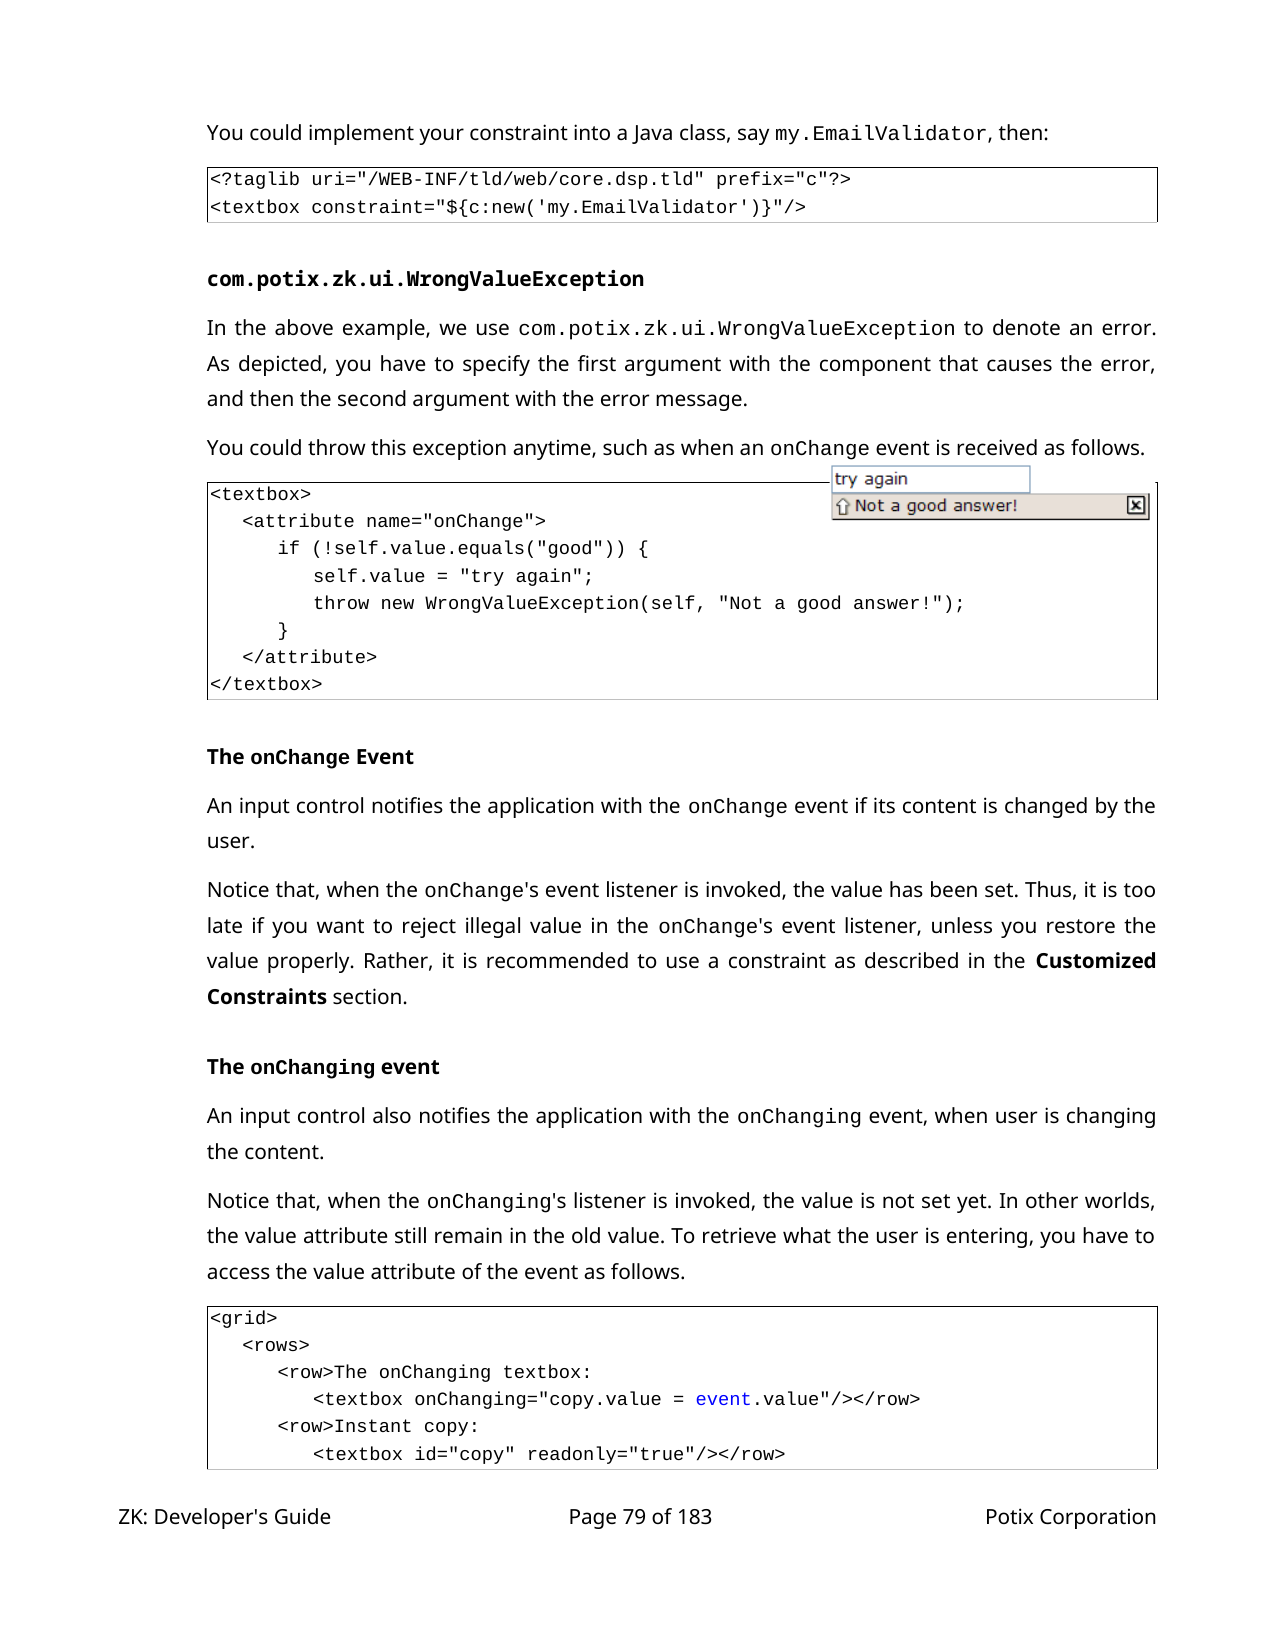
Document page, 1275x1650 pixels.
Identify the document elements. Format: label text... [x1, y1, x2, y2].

subtitle The onChanging event [207, 1052, 1157, 1081]
text Notice that, when the onChanging's listener is invoked, the value is not set yet. In other worlds, the value attribute still remain in the old value. To retrieve what the user is entering, you have to access the value attribute of the event as follows. [207, 1186, 1157, 1285]
text An input control notifies the application with the onChange event if its content is changed by the user. [207, 791, 1157, 855]
text } [208, 618, 1157, 642]
picture [829, 463, 1156, 524]
text <textbox constraint="${c:new('my.EmailValidator')}"/> [208, 194, 1157, 222]
text <row>The onChanging textbox: [208, 1360, 1157, 1384]
text <attribute name="onChange"> [208, 509, 1157, 533]
text <textbox id="copy" readonly="true"/></row> [208, 1442, 1157, 1469]
text <?taglib uri="/WEB-INF/tld/web/core.dsp.tld" prefix="c"?> [208, 168, 1157, 192]
subtitle The onChange Event [207, 742, 1157, 771]
text In the above example, we use com.potix.zk.ui.WrongValueException to denote an error. As depicted, you have to specify the first argument with the component that causes the error, and then the second argument with the error message. [207, 313, 1157, 412]
text throw new WrongValueException(self, "Not a good answer!"); [208, 591, 1157, 615]
text </textbox> [208, 672, 1157, 699]
text self.value = "try again"; [208, 563, 1157, 588]
text <textbox> [208, 483, 829, 506]
text if (!self.value.equals("good")) { [208, 536, 1157, 561]
text Notice that, when the onChange's event listener is invoked, the value has been set. Thus, it is too late if you want to reject illegal value in the onChange's event listener, unless you restore the value properly. Rather, it is recommended to use a constraint as described in the Customized Constraints section. [207, 876, 1157, 1010]
text An input control also notifies the application with the onChanging event, when user is changing the content. [207, 1102, 1157, 1165]
text <textbox onChanging="copy.value = event.value"/></row> [208, 1387, 1157, 1411]
text <grid> [208, 1307, 1157, 1330]
subtitle com.potix.zk.ui.WrongValueException [207, 264, 1157, 292]
text You could implement your constraint into a Java class, say my.EmailValidator, then: [207, 118, 1157, 147]
text <rows> [208, 1333, 1157, 1357]
text </attribute> [208, 645, 1157, 669]
text <row>Instant copy: [208, 1414, 1157, 1439]
text You could throw this exception anytime, such as when an onChange event is received as follows. [207, 433, 1157, 461]
